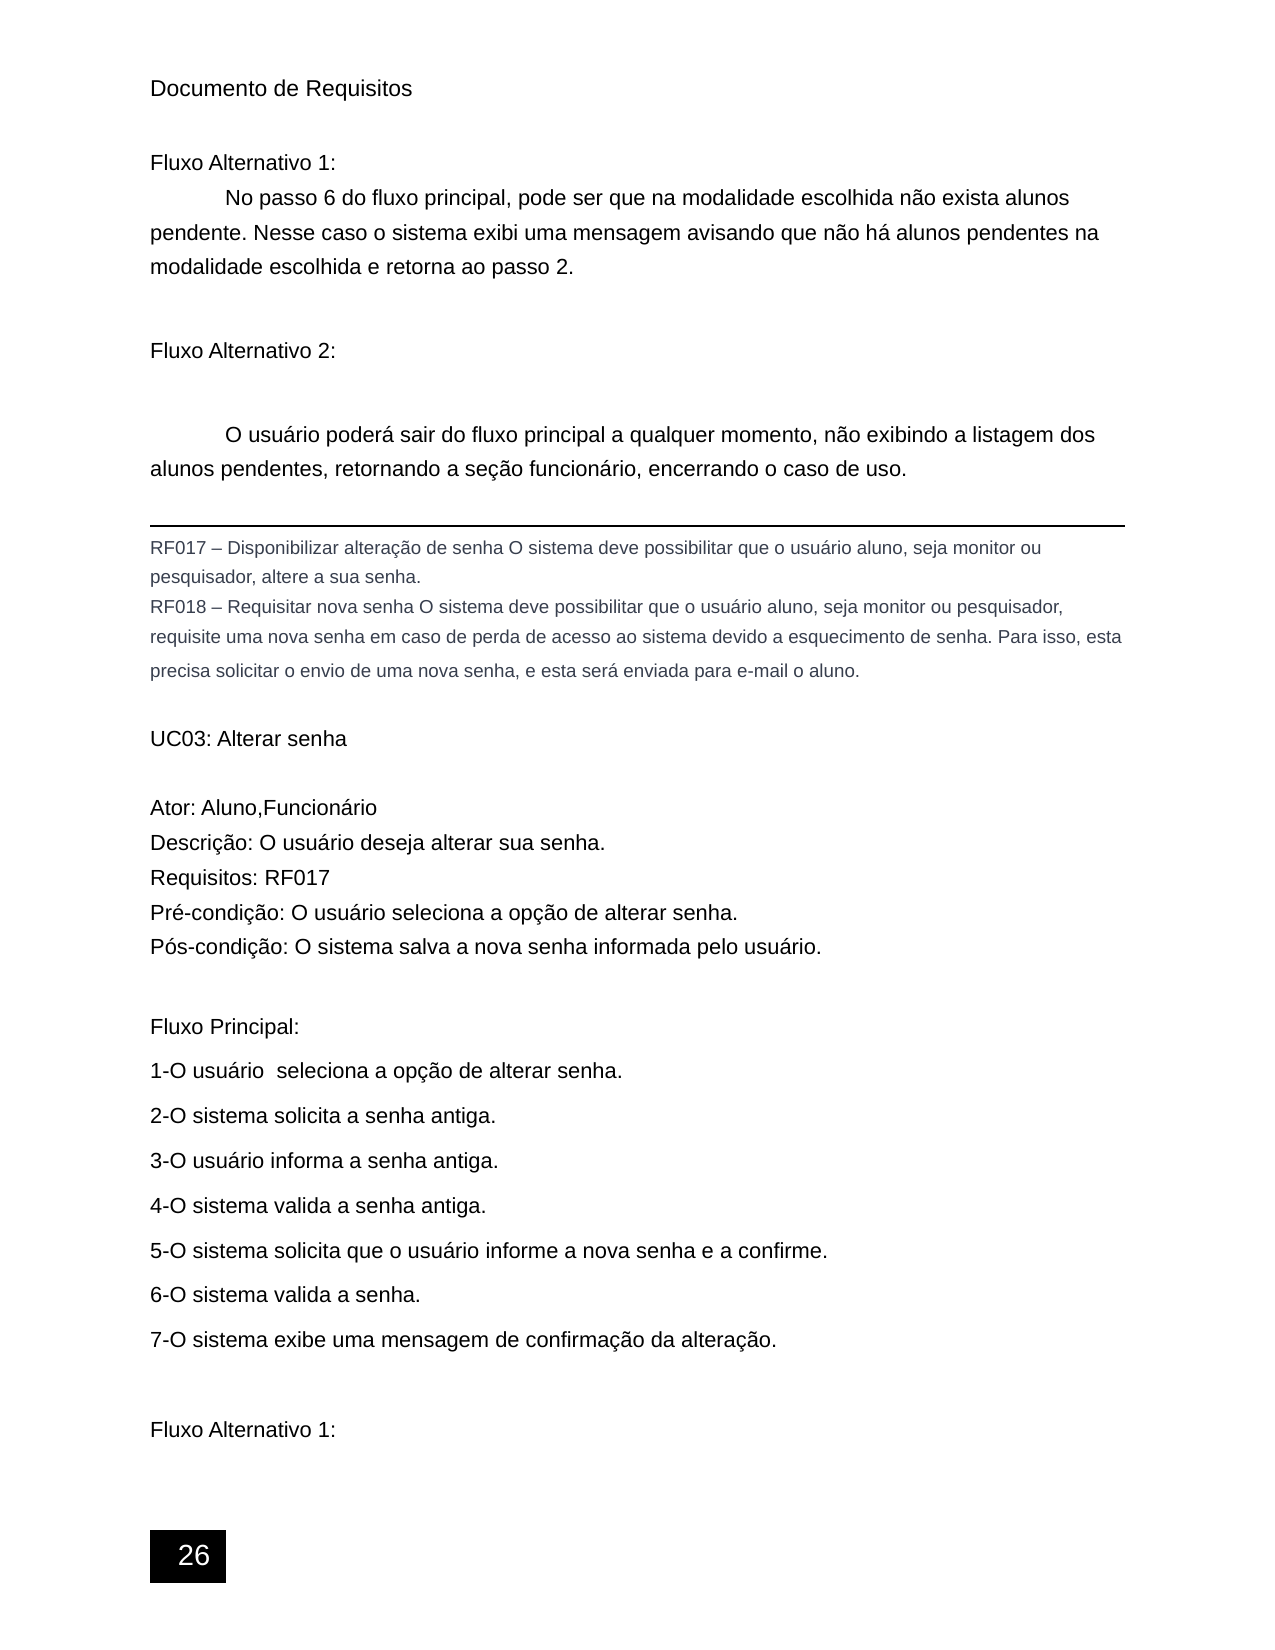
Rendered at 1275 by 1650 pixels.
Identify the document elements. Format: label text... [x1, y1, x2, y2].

text 2-O sistema solicita a senha antiga. [150, 1103, 1125, 1128]
text 7-O sistema exibe uma mensagem de confirmação da alteração. [150, 1327, 1125, 1352]
text UC03: Alterar senha [150, 726, 1125, 751]
text Requisitos: RF017 [150, 865, 1125, 890]
text Ator: Aluno,Funcionário [150, 795, 1125, 821]
text RF018 – Requisitar nova senha O sistema deve possibilitar que o usuário aluno, seja monitor ou pesquisador, requisite uma nova senha em caso de perda de acesso ao sistema devido a esquecimento de senha. Para isso, esta precisa solicitar o envio de uma nova senha, e esta será enviada para e-mail o aluno. [150, 596, 1125, 682]
text 3-O usuário informa a senha antiga. [150, 1148, 1125, 1173]
text No passo 6 do fluxo principal, pode ser que na modalidade escolhida não exista alunos pendente. Nesse caso o sistema exibi uma mensagem avisando que não há alunos pendentes na modalidade escolhida e retorna ao passo 2. [150, 185, 1125, 279]
text Pré-condição: O usuário seleciona a opção de alterar senha. [150, 899, 1125, 924]
text Fluxo Alternativo 2: [150, 338, 1125, 363]
text 1-O usuário seleciona a opção de alterar senha. [150, 1058, 1125, 1083]
text Fluxo Principal: [150, 1013, 1125, 1039]
text O usuário poderá sair do fluxo principal a qualquer momento, não exibindo a listagem dos alunos pendentes, retornando a seção funcionário, encerrando o caso de uso. [150, 422, 1125, 481]
text Fluxo Alternativo 1: [150, 1417, 1125, 1442]
text 5-O sistema solicita que o usuário informe a nova senha e a confirme. [150, 1237, 1125, 1263]
text 4-O sistema valida a senha antiga. [150, 1193, 1125, 1218]
text Fluxo Alternativo 1: [150, 150, 1125, 175]
text Pós-condição: O sistema salva a nova senha informada pelo usuário. [150, 934, 1125, 959]
text RF017 – Disponibilizar alteração de senha O sistema deve possibilitar que o usuário aluno, seja monitor ou pesquisador, altere a sua senha. [150, 536, 1125, 588]
text Descrição: O usuário deseja alterar sua senha. [150, 830, 1125, 855]
text 6-O sistema valida a senha. [150, 1282, 1125, 1307]
